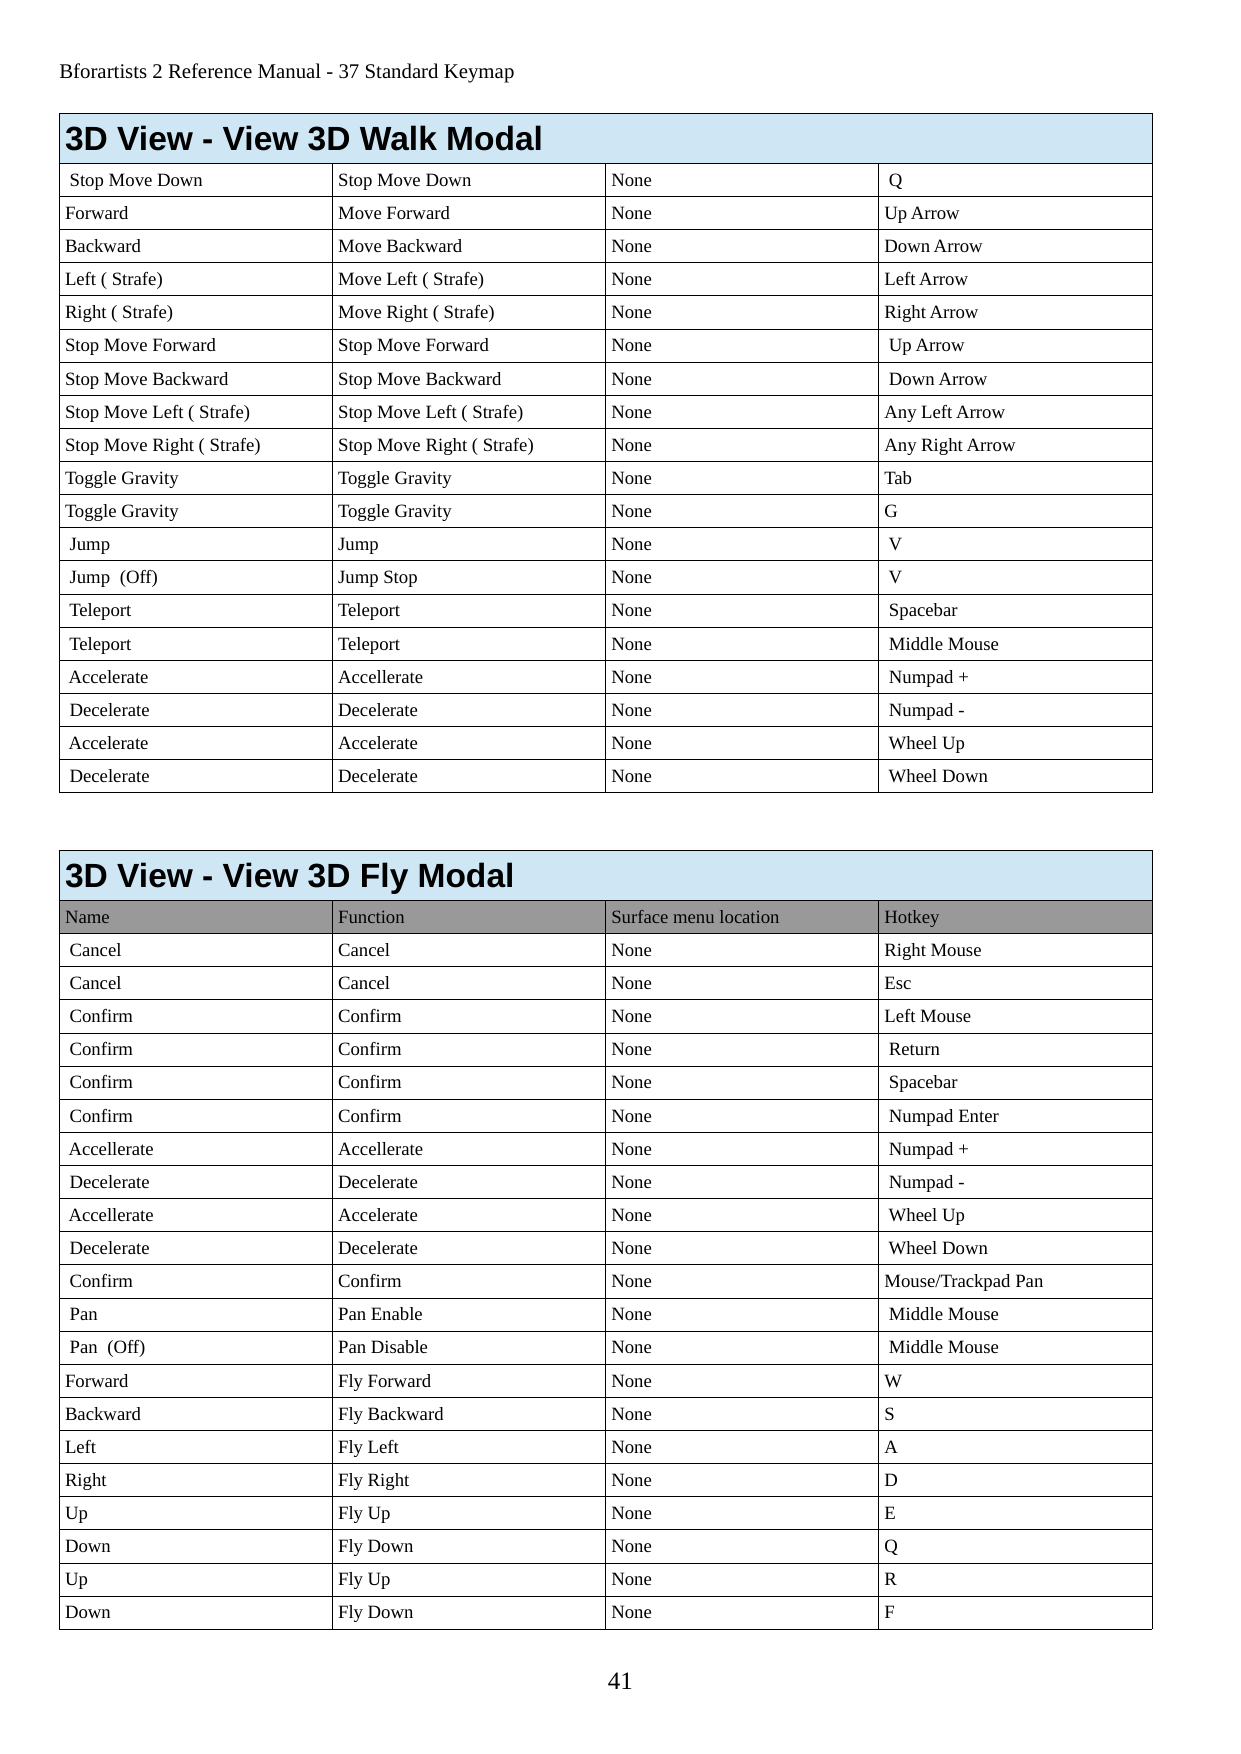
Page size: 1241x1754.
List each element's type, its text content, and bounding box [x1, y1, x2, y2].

table_cell Stop Move Right ( Strafe) [60, 429, 332, 461]
table_cell Q [879, 1530, 1152, 1562]
table_cell None [606, 1497, 878, 1529]
table_cell Jump [60, 528, 332, 560]
table_cell None [606, 1034, 878, 1066]
table_cell Accelerate [60, 727, 332, 759]
table_cell Stop Move Backward [60, 363, 332, 395]
table_cell G [879, 495, 1152, 527]
table_cell None [606, 1398, 878, 1430]
table_cell Middle Mouse [879, 1332, 1152, 1364]
table_cell Confirm [60, 1034, 332, 1066]
table_cell None [606, 1000, 878, 1032]
table_cell Stop Move Down [60, 164, 332, 196]
table_cell Left Arrow [879, 263, 1152, 295]
table_cell None [606, 1299, 878, 1331]
table_cell Forward [60, 197, 332, 229]
table_cell Middle Mouse [879, 628, 1152, 660]
table_cell None [606, 363, 878, 395]
table_cell Name [60, 901, 332, 933]
table_cell Wheel Up [879, 727, 1152, 759]
table_cell Fly Down [333, 1530, 605, 1562]
table_cell Stop Move Forward [60, 330, 332, 362]
table_cell Middle Mouse [879, 1299, 1152, 1331]
table_cell Cancel [60, 934, 332, 966]
table_cell Backward [60, 1398, 332, 1430]
table_cell None [606, 561, 878, 593]
table_cell Toggle Gravity [333, 462, 605, 494]
table_cell Down [60, 1597, 332, 1629]
table_cell None [606, 1067, 878, 1099]
table_cell Backward [60, 230, 332, 262]
table_cell Toggle Gravity [60, 462, 332, 494]
table_cell None [606, 1232, 878, 1264]
table_cell Accellerate [60, 1199, 332, 1231]
table_cell Pan Disable [333, 1332, 605, 1364]
table_cell Toggle Gravity [60, 495, 332, 527]
table_cell Fly Up [333, 1564, 605, 1596]
table_cell None [606, 230, 878, 262]
table_cell None [606, 495, 878, 527]
table_cell None [606, 528, 878, 560]
table_cell None [606, 661, 878, 693]
table_cell Accelerate [60, 661, 332, 693]
table_cell Q [879, 164, 1152, 196]
table_cell Numpad + [879, 1133, 1152, 1165]
table_cell None [606, 296, 878, 328]
table_cell Stop Move Down [333, 164, 605, 196]
table_cell Surface menu location [606, 901, 878, 933]
table_cell Jump Stop [333, 561, 605, 593]
table_cell W [879, 1365, 1152, 1397]
table_cell None [606, 1597, 878, 1629]
table_cell Esc [879, 967, 1152, 999]
table_cell Wheel Down [879, 1232, 1152, 1264]
table_cell Move Left ( Strafe) [333, 263, 605, 295]
table_cell Up [60, 1564, 332, 1596]
table_cell Numpad Enter [879, 1100, 1152, 1132]
table_header 3D View - View 3D Walk Modal [60, 114, 1152, 163]
table_cell Left ( Strafe) [60, 263, 332, 295]
table_cell E [879, 1497, 1152, 1529]
table_cell None [606, 1166, 878, 1198]
table_cell None [606, 197, 878, 229]
table_cell Cancel [333, 934, 605, 966]
table_cell S [879, 1398, 1152, 1430]
table_cell None [606, 1530, 878, 1562]
table_cell Accellerate [60, 1133, 332, 1165]
table_cell F [879, 1597, 1152, 1629]
table_cell V [879, 561, 1152, 593]
table_cell None [606, 263, 878, 295]
table_cell None [606, 330, 878, 362]
table_cell Wheel Down [879, 760, 1152, 792]
table_cell Move Right ( Strafe) [333, 296, 605, 328]
table_cell Decelerate [60, 694, 332, 726]
table_cell Down Arrow [879, 230, 1152, 262]
table_cell Stop Move Left ( Strafe) [333, 396, 605, 428]
table_cell Fly Forward [333, 1365, 605, 1397]
table_cell Confirm [60, 1100, 332, 1132]
table_cell Jump [333, 528, 605, 560]
table_cell Teleport [333, 595, 605, 627]
table_cell Accelerate [333, 1199, 605, 1231]
table_cell Forward [60, 1365, 332, 1397]
table_cell Stop Move Backward [333, 363, 605, 395]
table_cell Jump (Off) [60, 561, 332, 593]
table_cell None [606, 164, 878, 196]
table_cell None [606, 1365, 878, 1397]
table_cell Stop Move Left ( Strafe) [60, 396, 332, 428]
table_cell Hotkey [879, 901, 1152, 933]
table_cell Toggle Gravity [333, 495, 605, 527]
table_cell Right ( Strafe) [60, 296, 332, 328]
table_cell Numpad - [879, 694, 1152, 726]
table_cell Accellerate [333, 661, 605, 693]
table_cell Left [60, 1431, 332, 1463]
table_cell None [606, 396, 878, 428]
table_cell None [606, 1100, 878, 1132]
table_cell Left Mouse [879, 1000, 1152, 1032]
table_cell Decelerate [333, 1232, 605, 1264]
table_cell Right Mouse [879, 934, 1152, 966]
table_cell Accellerate [333, 1133, 605, 1165]
table_cell Confirm [60, 1265, 332, 1297]
table_cell Decelerate [333, 694, 605, 726]
table_cell Numpad + [879, 661, 1152, 693]
table_cell Cancel [60, 967, 332, 999]
table_cell Any Left Arrow [879, 396, 1152, 428]
table_cell Pan Enable [333, 1299, 605, 1331]
table_cell Spacebar [879, 595, 1152, 627]
table_cell V [879, 528, 1152, 560]
table_cell None [606, 1464, 878, 1496]
table_cell Cancel [333, 967, 605, 999]
table_cell Fly Down [333, 1597, 605, 1629]
table_cell Mouse/Trackpad Pan [879, 1265, 1152, 1297]
table_cell Confirm [60, 1000, 332, 1032]
table_cell None [606, 1133, 878, 1165]
table_cell Stop Move Right ( Strafe) [333, 429, 605, 461]
table_cell Fly Right [333, 1464, 605, 1496]
table_cell Confirm [333, 1067, 605, 1099]
table_cell None [606, 462, 878, 494]
table_cell Fly Up [333, 1497, 605, 1529]
table_cell None [606, 967, 878, 999]
table_cell Pan [60, 1299, 332, 1331]
table_cell Fly Left [333, 1431, 605, 1463]
table_cell R [879, 1564, 1152, 1596]
table_cell Confirm [333, 1000, 605, 1032]
table_cell Confirm [333, 1100, 605, 1132]
table_cell D [879, 1464, 1152, 1496]
table_cell None [606, 628, 878, 660]
table_cell Up [60, 1497, 332, 1529]
table_cell Down Arrow [879, 363, 1152, 395]
table_cell Right [60, 1464, 332, 1496]
table_cell None [606, 595, 878, 627]
table_cell Right Arrow [879, 296, 1152, 328]
table_cell Move Backward [333, 230, 605, 262]
table_cell None [606, 934, 878, 966]
table_cell None [606, 1265, 878, 1297]
table_cell Stop Move Forward [333, 330, 605, 362]
table_cell Decelerate [60, 760, 332, 792]
table_cell Decelerate [333, 1166, 605, 1198]
table_cell None [606, 694, 878, 726]
table_cell Function [333, 901, 605, 933]
table_cell Down [60, 1530, 332, 1562]
table_cell Confirm [333, 1265, 605, 1297]
table_cell Any Right Arrow [879, 429, 1152, 461]
table_cell None [606, 1431, 878, 1463]
table_cell A [879, 1431, 1152, 1463]
table_cell Teleport [333, 628, 605, 660]
table_cell None [606, 1564, 878, 1596]
table_cell None [606, 727, 878, 759]
table_cell Confirm [60, 1067, 332, 1099]
table_cell Tab [879, 462, 1152, 494]
table_cell None [606, 760, 878, 792]
table_cell Decelerate [60, 1232, 332, 1264]
table_cell Return [879, 1034, 1152, 1066]
table_cell Move Forward [333, 197, 605, 229]
table_cell Accelerate [333, 727, 605, 759]
table_cell Spacebar [879, 1067, 1152, 1099]
table_cell Up Arrow [879, 330, 1152, 362]
table_cell Wheel Up [879, 1199, 1152, 1231]
table_cell Pan (Off) [60, 1332, 332, 1364]
table_cell None [606, 1332, 878, 1364]
table_cell Decelerate [333, 760, 605, 792]
table_cell Fly Backward [333, 1398, 605, 1430]
table_cell None [606, 429, 878, 461]
table_cell Teleport [60, 595, 332, 627]
table_cell Up Arrow [879, 197, 1152, 229]
table_cell Decelerate [60, 1166, 332, 1198]
table_header 3D View - View 3D Fly Modal [60, 851, 1152, 900]
table_cell None [606, 1199, 878, 1231]
table_cell Confirm [333, 1034, 605, 1066]
table_cell Teleport [60, 628, 332, 660]
table_cell Numpad - [879, 1166, 1152, 1198]
